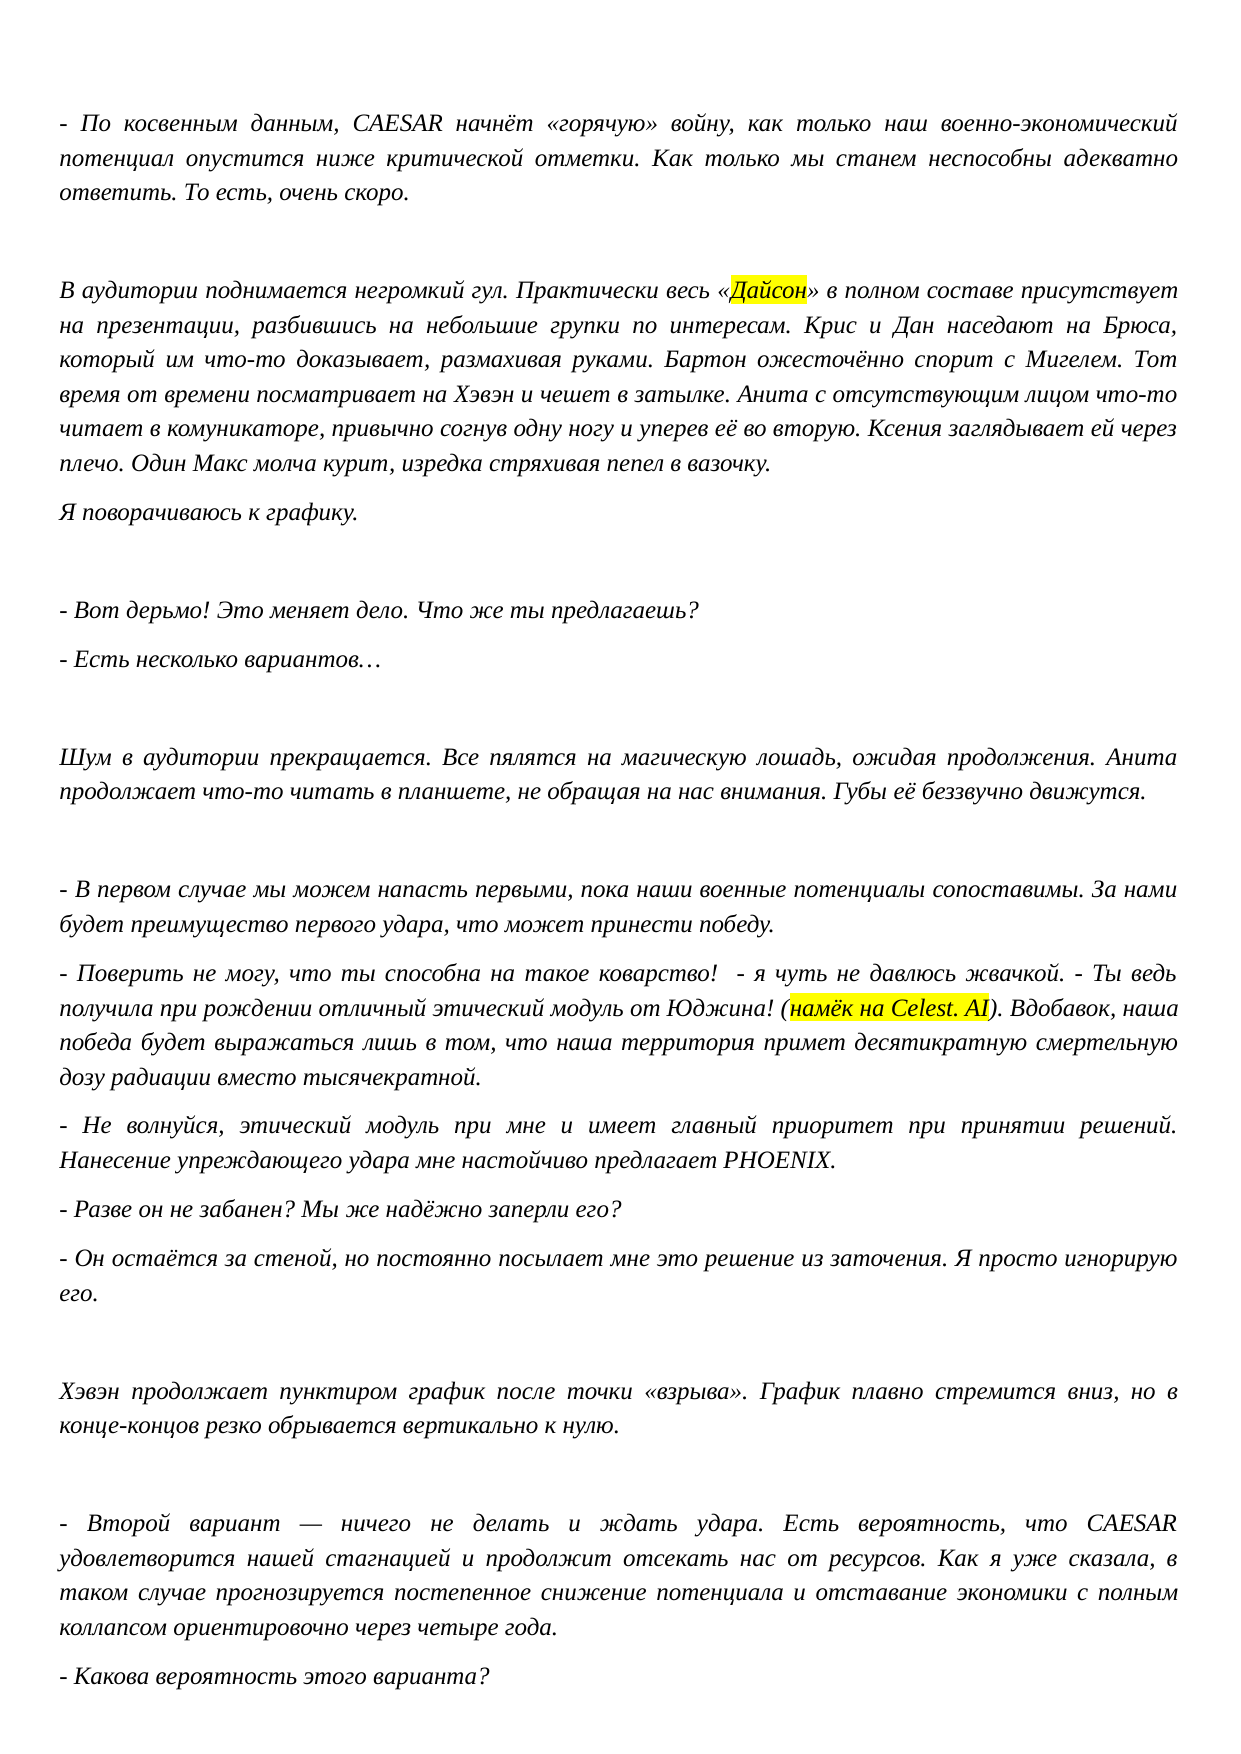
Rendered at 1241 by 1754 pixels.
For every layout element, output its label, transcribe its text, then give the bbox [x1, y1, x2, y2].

text - По косвенным данным, CAESAR начнёт «горячую» войну, как только наш военно-экономический потенциал опустится ниже критической отметки. Как только мы станем неспособны адекватно ответить. То есть, очень скоро. [59, 108, 1181, 206]
text Хэвэн продолжает пунктиром график после точки «взрыва». График плавно стремится вниз, но в конце-концов резко обрывается вертикально к нулю. [59, 1376, 1181, 1439]
text - В первом случае мы можем напасть первыми, пока наши военные потенциалы сопоставимы. За нами будет преимущество первого удара, что может принести победу. [59, 874, 1181, 938]
text Я поворачиваюсь к графику. [59, 497, 1181, 525]
text Шум в аудитории прекращается. Все пялятся на магическую лошадь, ожидая продолжения. Анита продолжает что-то читать в планшете, не обращая на нас внимания. Губы её беззвучно движутся. [59, 742, 1181, 805]
text - Какова вероятность этого варианта? [59, 1661, 1181, 1690]
text - Второй вариант — ничего не делать и ждать удара. Есть вероятность, что CAESAR удовлетворится нашей стагнацией и продолжит отсекать нас от ресурсов. Как я уже сказала, в таком случае прогнозируется постепенное снижение потенциала и отставание экономики с полным коллапсом ориентировочно через четыре года. [59, 1508, 1181, 1641]
text - Есть несколько вариантов… [59, 644, 1181, 673]
text - Поверить не могу, что ты способна на такое коварство! - я чуть не давлюсь жвачкой. - Ты ведь получила при рождении отличный этический модуль от Юджина! (намёк на Celest. AI). Вдобавок, наша победа будет выражаться лишь в том, что наша территория примет десятикратную смертельную дозу радиации вместо тысячекратной. [59, 958, 1181, 1090]
text - Разве он не забанен? Мы же надёжно заперли его? [59, 1194, 1181, 1223]
text В аудитории поднимается негромкий гул. Практически весь «Дайсон» в полном составе присутствует на презентации, разбившись на небольшие групки по интересам. Крис и Дан наседают на Брюса, который им что-то доказывает, размахивая руками. Бартон ожесточённо спорит с Мигелем. Тот время от времени посматривает на Хэвэн и чешет в затылке. Анита с отсутствующим лицом что-то читает в комуникаторе, привычно согнув одну ногу и уперев её во вторую. Ксения заглядывает ей через плечо. Один Макс молча курит, изредка стряхивая пепел в вазочку. [59, 275, 1181, 476]
text - Он остаётся за стеной, но постоянно посылает мне это решение из заточения. Я просто игнорирую его. [59, 1243, 1181, 1306]
text - Вот дерьмо! Это меняет дело. Что же ты предлагаешь? [59, 595, 1181, 623]
text - Не волнуйся, этический модуль при мне и имеет главный приоритет при принятии решений. Нанесение упреждающего удара мне настойчиво предлагает PHOENIX. [59, 1111, 1181, 1174]
